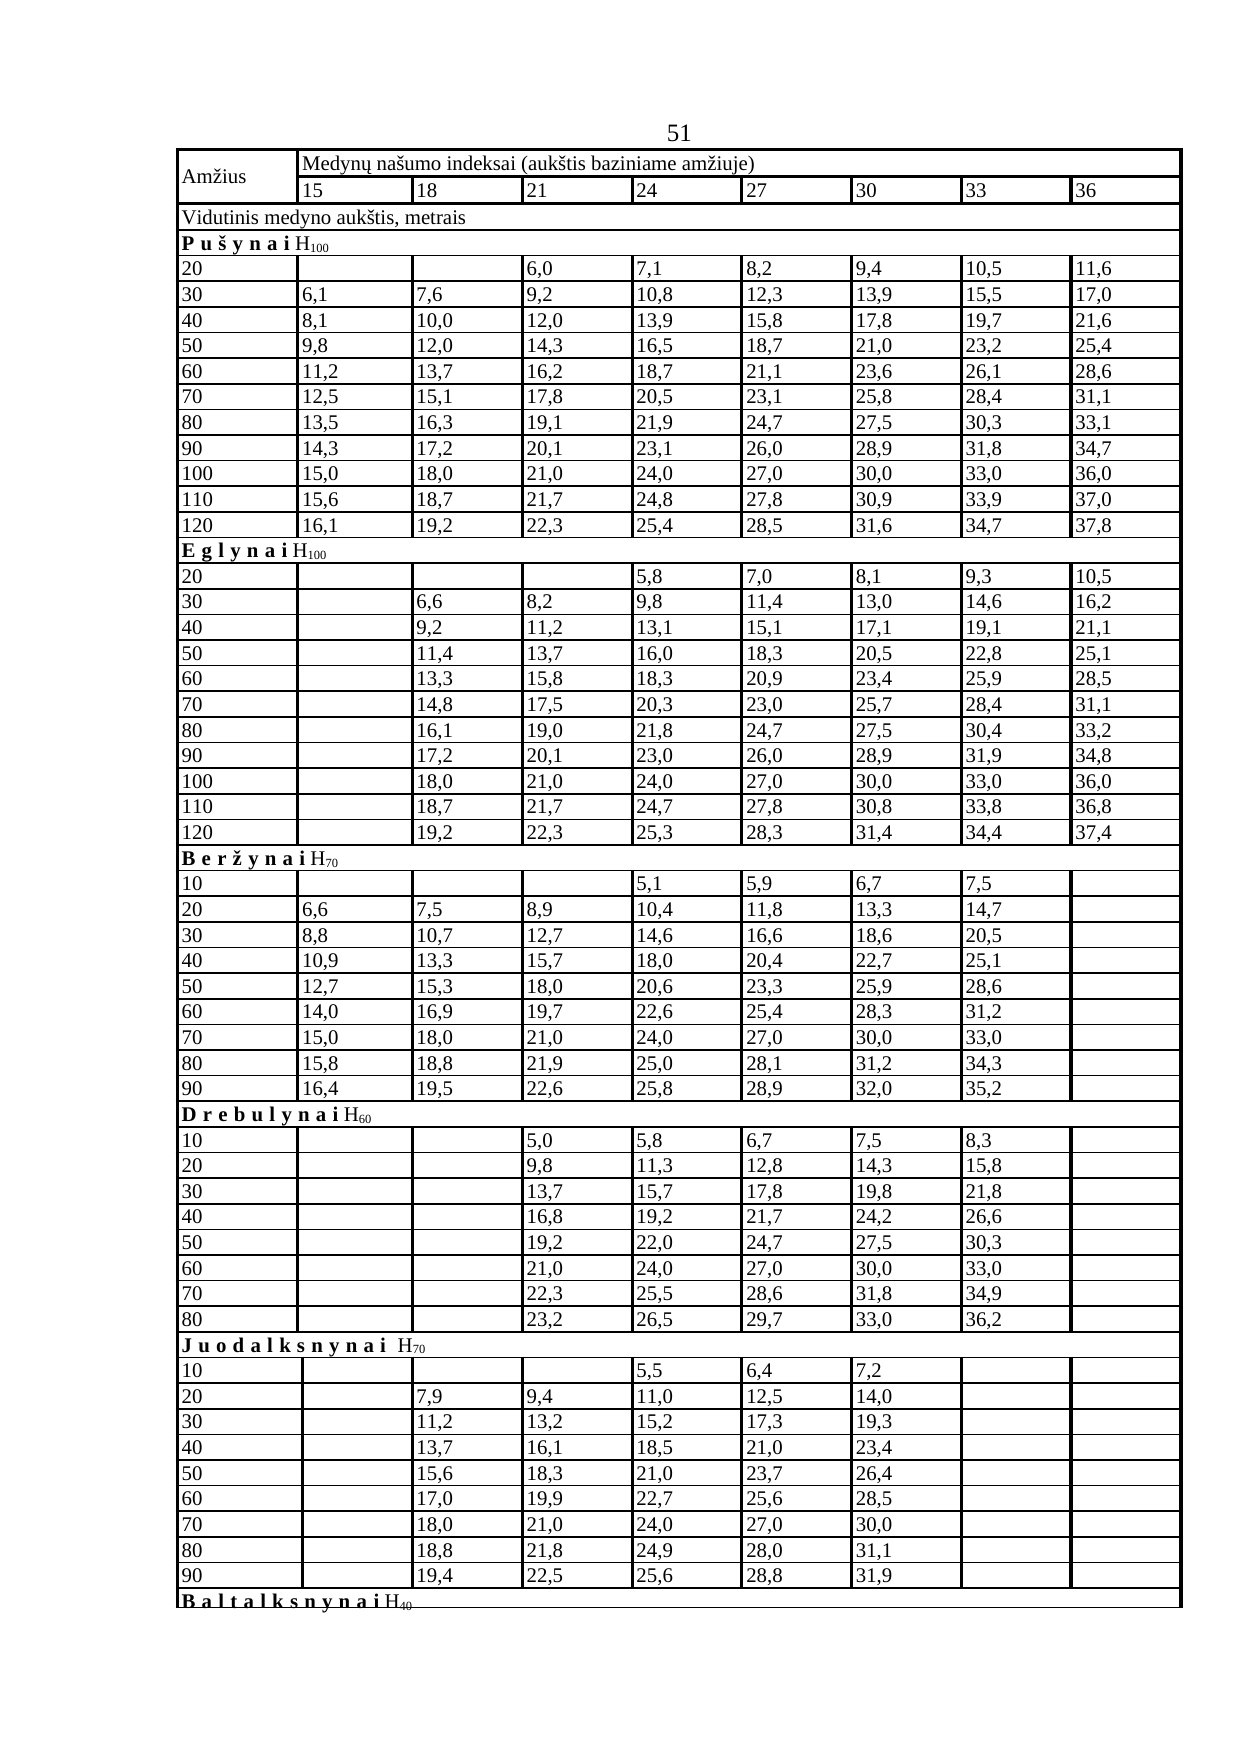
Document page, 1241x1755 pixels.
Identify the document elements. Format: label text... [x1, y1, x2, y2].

table_header Amžius [179, 151, 296, 202]
